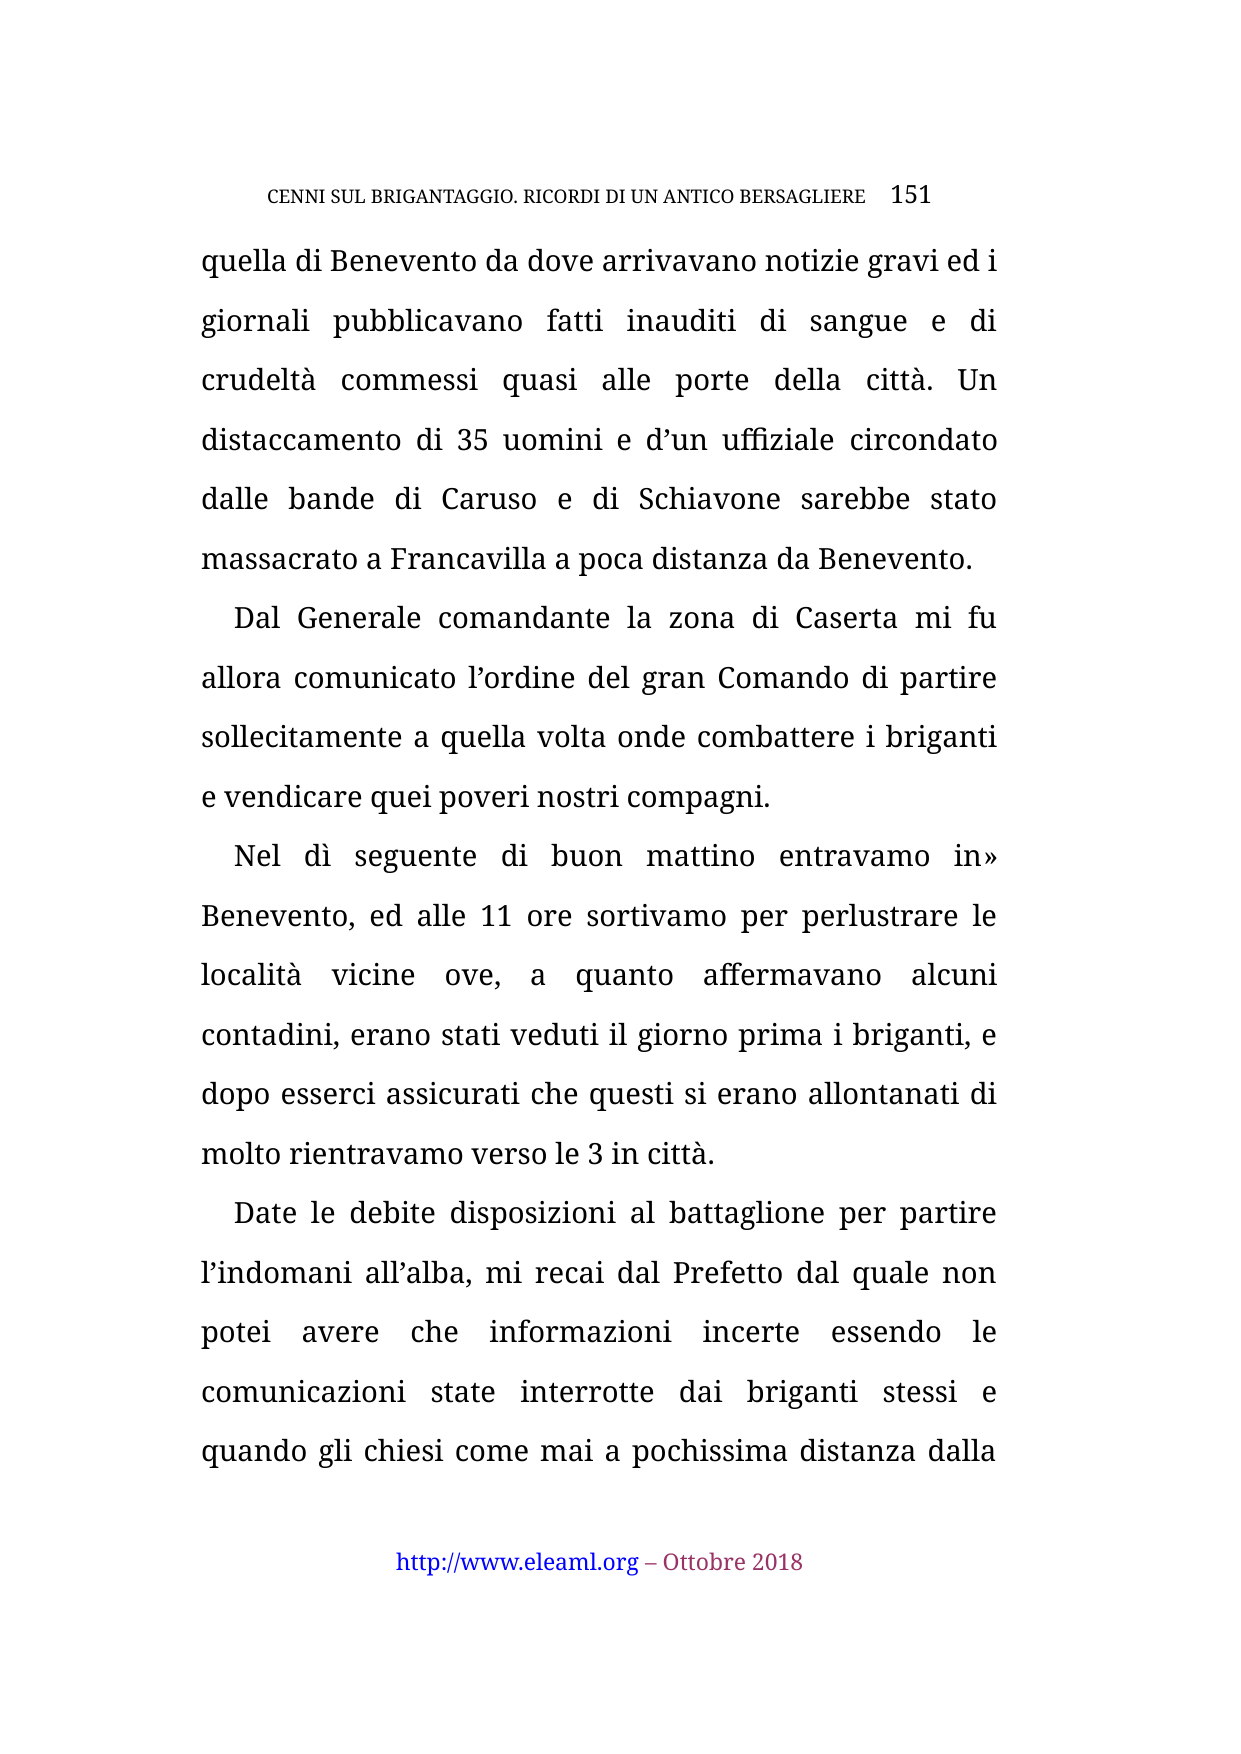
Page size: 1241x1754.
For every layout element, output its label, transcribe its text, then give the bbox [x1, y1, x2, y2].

text Dal Generale comandante la zona di Caserta mi fu allora comunicato l’ordine del gran Comando di partire sollecitamente a quella volta onde combattere i briganti e vendicare quei poveri nostri compagni. [201, 598, 998, 816]
text Date le debite disposizioni al battaglione per partire l’indomani all’alba, mi recai dal Prefetto dal quale non potei avere che informazioni incerte essendo le comunicazioni state interrotte dai briganti stessi e quando gli chiesi come mai a pochissima distanza dalla [201, 1192, 998, 1470]
text Nel dì seguente di buon mattino entravamo in» Benevento, ed alle 11 ore sortivamo per perlustrare le località vicine ove, a quanto affermavano alcuni contadini, erano stati veduti il giorno prima i briganti, e dopo esserci assicurati che questi si erano allontanati di molto rientravamo verso le 3 in città. [201, 836, 998, 1173]
text quella di Benevento da dove arrivavano notizie gravi ed i giornali pubblicavano fatti inauditi di sangue e di crudeltà commessi quasi alle porte della città. Un distaccamento di 35 uomini e d’un uffiziale circondato dalle bande di Caruso e di Schiavone sarebbe stato massacrato a Francavilla a poca distanza da Benevento. [201, 241, 998, 578]
